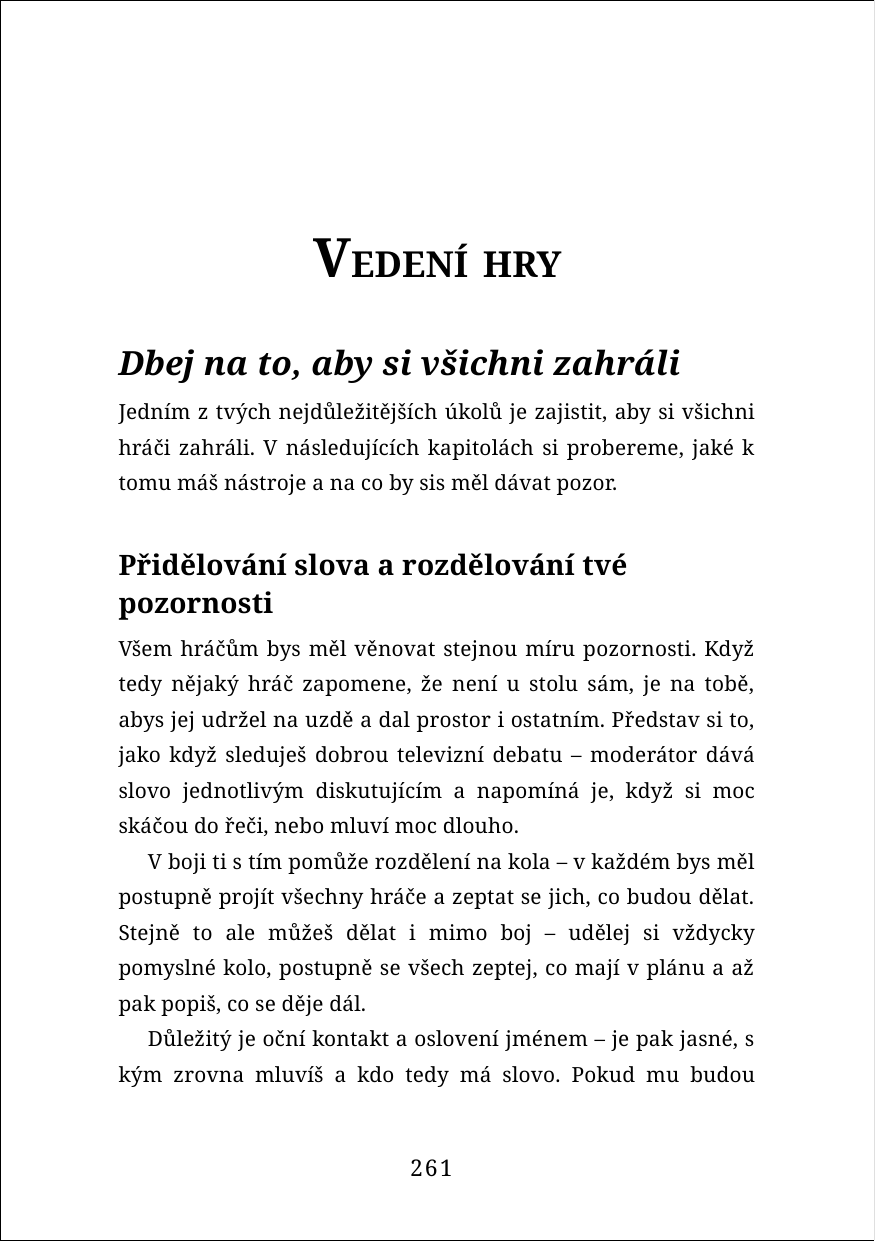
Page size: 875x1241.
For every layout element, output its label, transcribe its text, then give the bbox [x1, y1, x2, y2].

text Všem hráčům bys měl věnovat stejnou míru pozornosti. Když tedy nějaký hráč zapomene, že není u stolu sám, je na tobě, abys jej udržel na uzdě a dal prostor i ostatním. Představ si to, jako když sleduješ dobrou televizní debatu – moderátor dává slovo jednotlivým diskutujícím a napomíná je, když si moc skáčou do řeči, nebo mluví moc dlouho. V boji ti s tím pomůže rozdělení na kola – v každém bys měl postupně projít všechny hráče a zeptat se jich, co budou dělat. Stejně to ale můžeš dělat i mimo boj – udělej si vždycky pomyslné kolo, postupně se všech zeptej, co mají v plánu a až pak popiš, co se děje dál. Důležitý je oční kontakt a oslovení jménem – je pak jasné, s kým zrovna mluvíš a kdo tedy má slovo. Pokud mu budou [118, 634, 756, 1088]
subtitle Přidělování slova a rozdělování tvé pozornosti [118, 545, 756, 622]
text Jedním z tvých nejdůležitějších úkolů je zajistit, aby si všichni hráči zahráli. V následujících kapitolách si probereme, jaké k tomu máš nástroje a na co by sis měl dávat pozor. [118, 397, 756, 497]
subtitle Vedení hry [118, 219, 756, 293]
subtitle Dbej na to, aby si všichni zahráli [118, 340, 756, 386]
